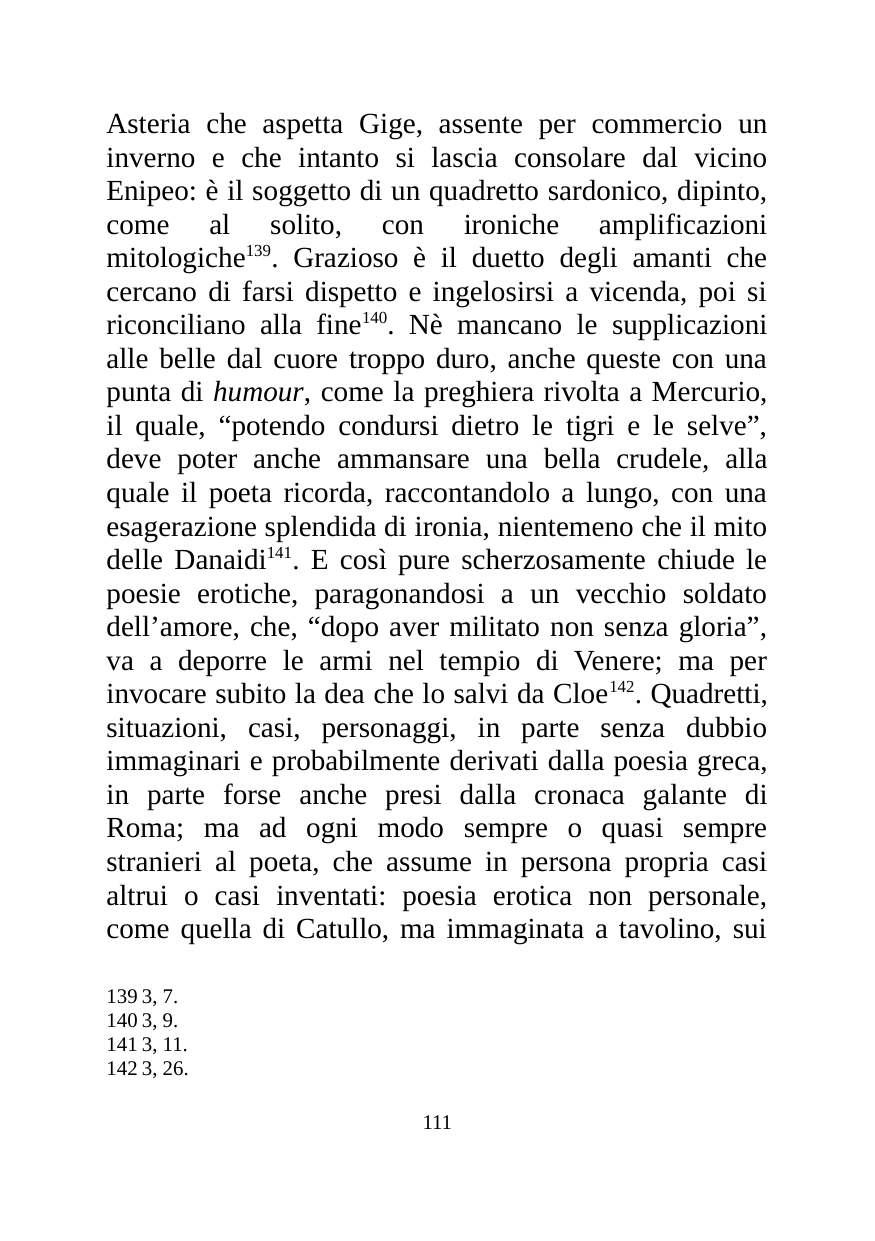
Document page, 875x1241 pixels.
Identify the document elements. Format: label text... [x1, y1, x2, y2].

text Asteria che aspetta Gige, assente per commercio un inverno e che intanto si lascia consolare dal vicino Enipeo: è il soggetto di un quadretto sardonico, dipinto, come al solito, con ironiche amplificazioni mitologiche. Grazioso è il duetto degli amanti che cercano di farsi dispetto e ingelosirsi a vicenda, poi si riconciliano alla fine. Nè mancano le supplicazioni alle belle dal cuore troppo duro, anche queste con una punta di humour, come la preghiera rivolta a Mercurio, il quale, “potendo condursi dietro le tigri e le selve”, deve poter anche ammansare una bella crudele, alla quale il poeta ricorda, raccontandolo a lungo, con una esagerazione splendida di ironia, nientemeno che il mito delle Danaidi. E così pure scherzosamente chiude le poesie erotiche, paragonandosi a un vecchio soldato dell’amore, che, “dopo aver militato non senza gloria”, va a deporre le armi nel tempio di Venere; ma per invocare subito la dea che lo salvi da Cloe. Quadretti, situazioni, casi, personaggi, in parte senza dubbio immaginari e probabilmente derivati dalla poesia greca, in parte forse anche presi dalla cronaca galante di Roma; ma ad ogni modo sempre o quasi sempre stranieri al poeta, che assume in persona propria casi altrui o casi inventati: poesia erotica non personale, come quella di Catullo, ma immaginata a tavolino, sui [106, 106, 768, 945]
text 3, 9. [106, 1008, 768, 1032]
text 3, 7. [106, 984, 768, 1008]
text 3, 11. [106, 1032, 768, 1056]
text 3, 26. [106, 1056, 768, 1080]
